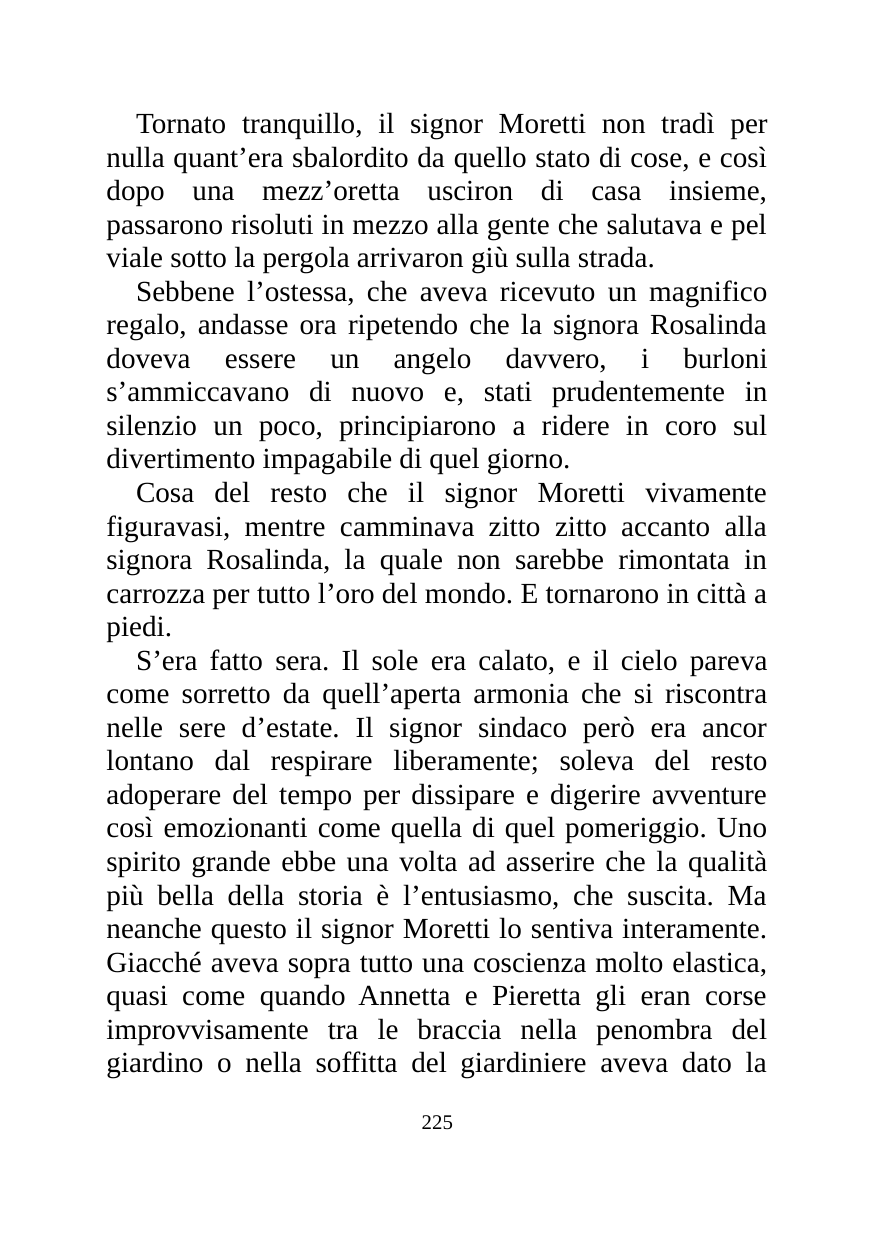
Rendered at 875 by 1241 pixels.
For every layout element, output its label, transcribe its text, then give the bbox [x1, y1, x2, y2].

text Sebbene l’ostessa, che aveva ricevuto un magnifico regalo, andasse ora ripetendo che la signora Rosalinda doveva essere un angelo davvero, i burloni s’ammiccavano di nuovo e, stati prudentemente in silenzio un poco, principiarono a ridere in coro sul divertimento impagabile di quel giorno. [106, 274, 768, 475]
text Tornato tranquillo, il signor Moretti non tradì per nulla quant’era sbalordito da quello stato di cose, e così dopo una mezz’oretta usciron di casa insieme, passarono risoluti in mezzo alla gente che salutava e pel viale sotto la pergola arrivaron giù sulla strada. [106, 106, 768, 274]
text S’era fatto sera. Il sole era calato, e il cielo pareva come sorretto da quell’aperta armonia che si riscontra nelle sere d’estate. Il signor sindaco però era ancor lontano dal respirare liberamente; soleva del resto adoperare del tempo per dissipare e digerire avventure così emozionanti come quella di quel pomeriggio. Uno spirito grande ebbe una volta ad asserire che la qualità più bella della storia è l’entusiasmo, che suscita. Ma neanche questo il signor Moretti lo sentiva interamente. Giacché aveva sopra tutto una coscienza molto elastica, quasi come quando Annetta e Pieretta gli eran corse improvvisamente tra le braccia nella penombra del giardino o nella soffitta del giardiniere aveva dato la [106, 643, 768, 1079]
text Cosa del resto che il signor Moretti vivamente figuravasi, mentre camminava zitto zitto accanto alla signora Rosalinda, la quale non sarebbe rimontata in carrozza per tutto l’oro del mondo. E tornarono in città a piedi. [106, 475, 768, 643]
